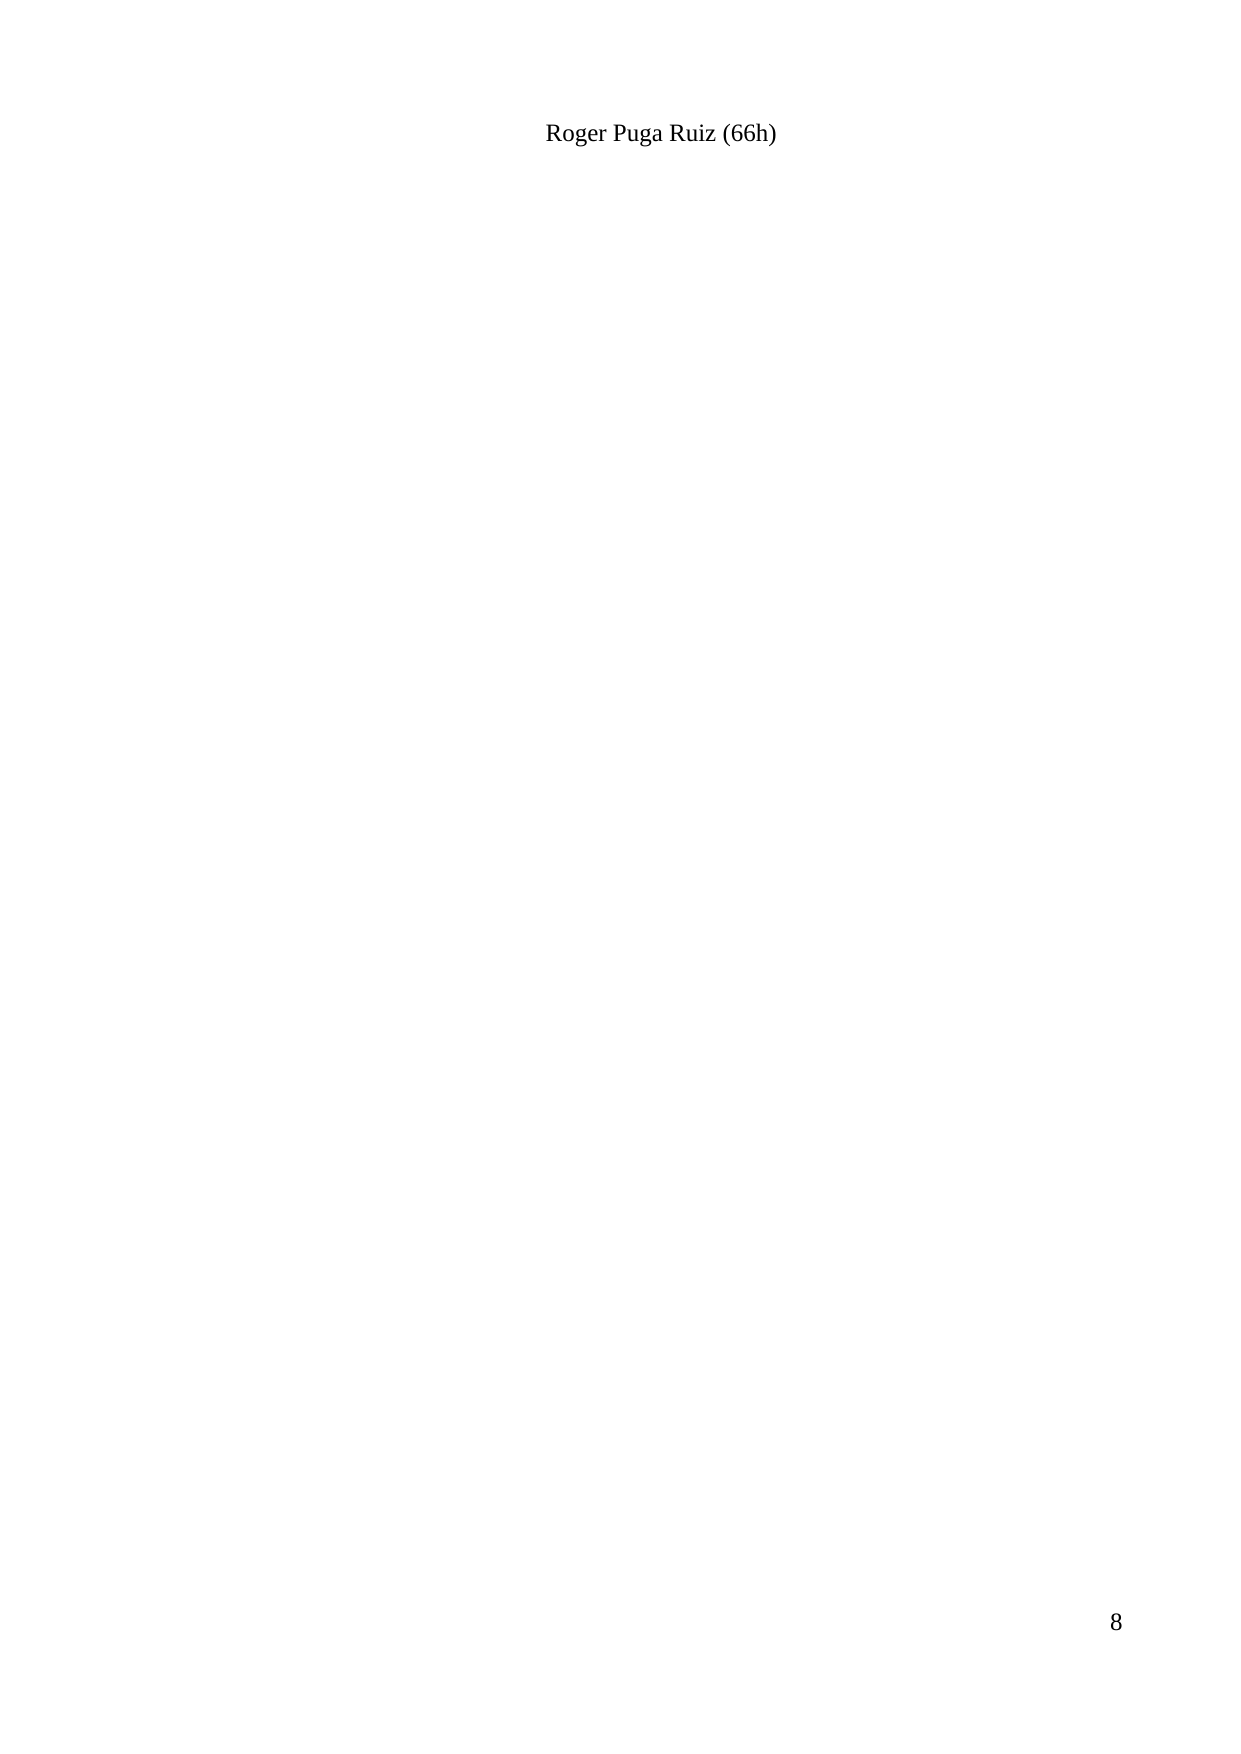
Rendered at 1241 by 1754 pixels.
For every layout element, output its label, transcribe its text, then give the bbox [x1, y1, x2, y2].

table_header Roger Puga Ruiz (66h) [112, 118, 1210, 147]
